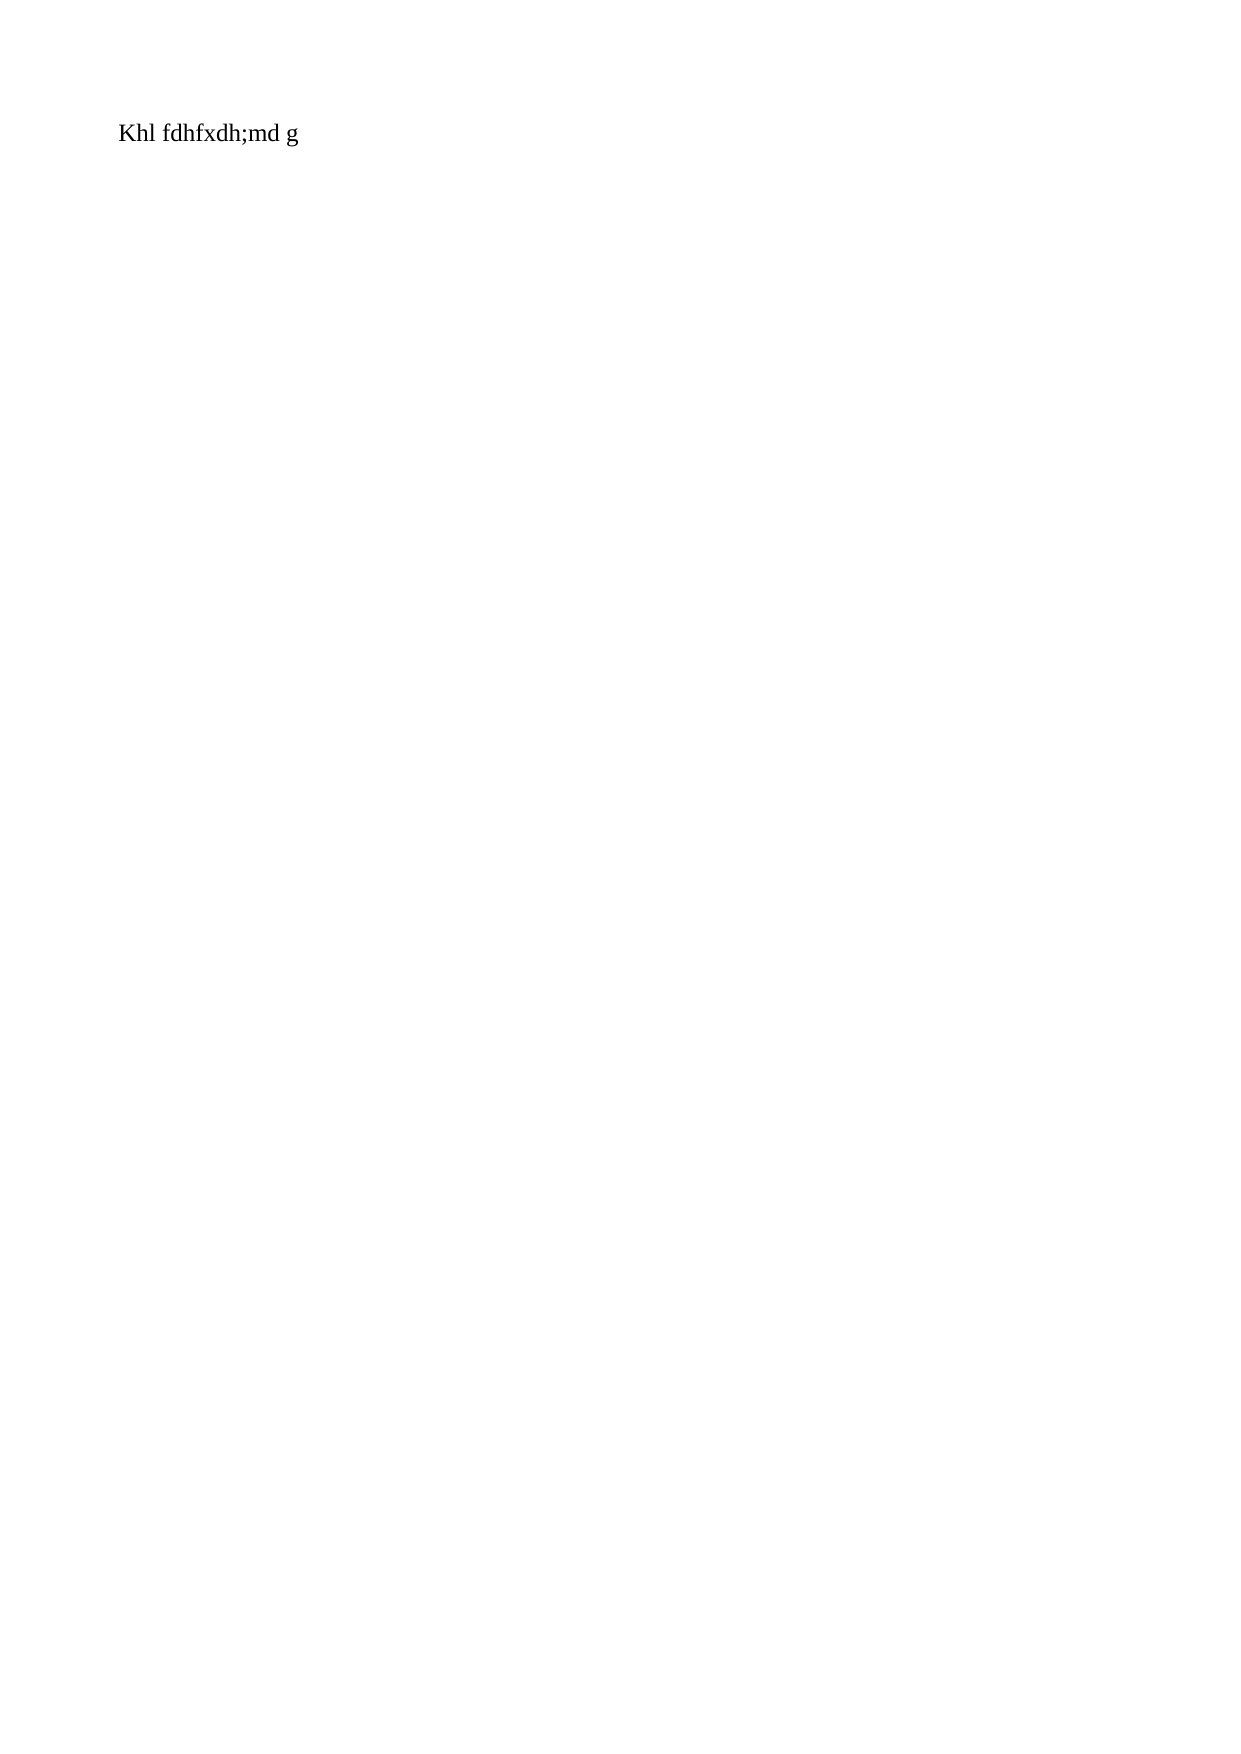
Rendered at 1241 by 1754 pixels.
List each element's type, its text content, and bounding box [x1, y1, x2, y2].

text Khl fdhfxdh;md g [118, 118, 1122, 147]
